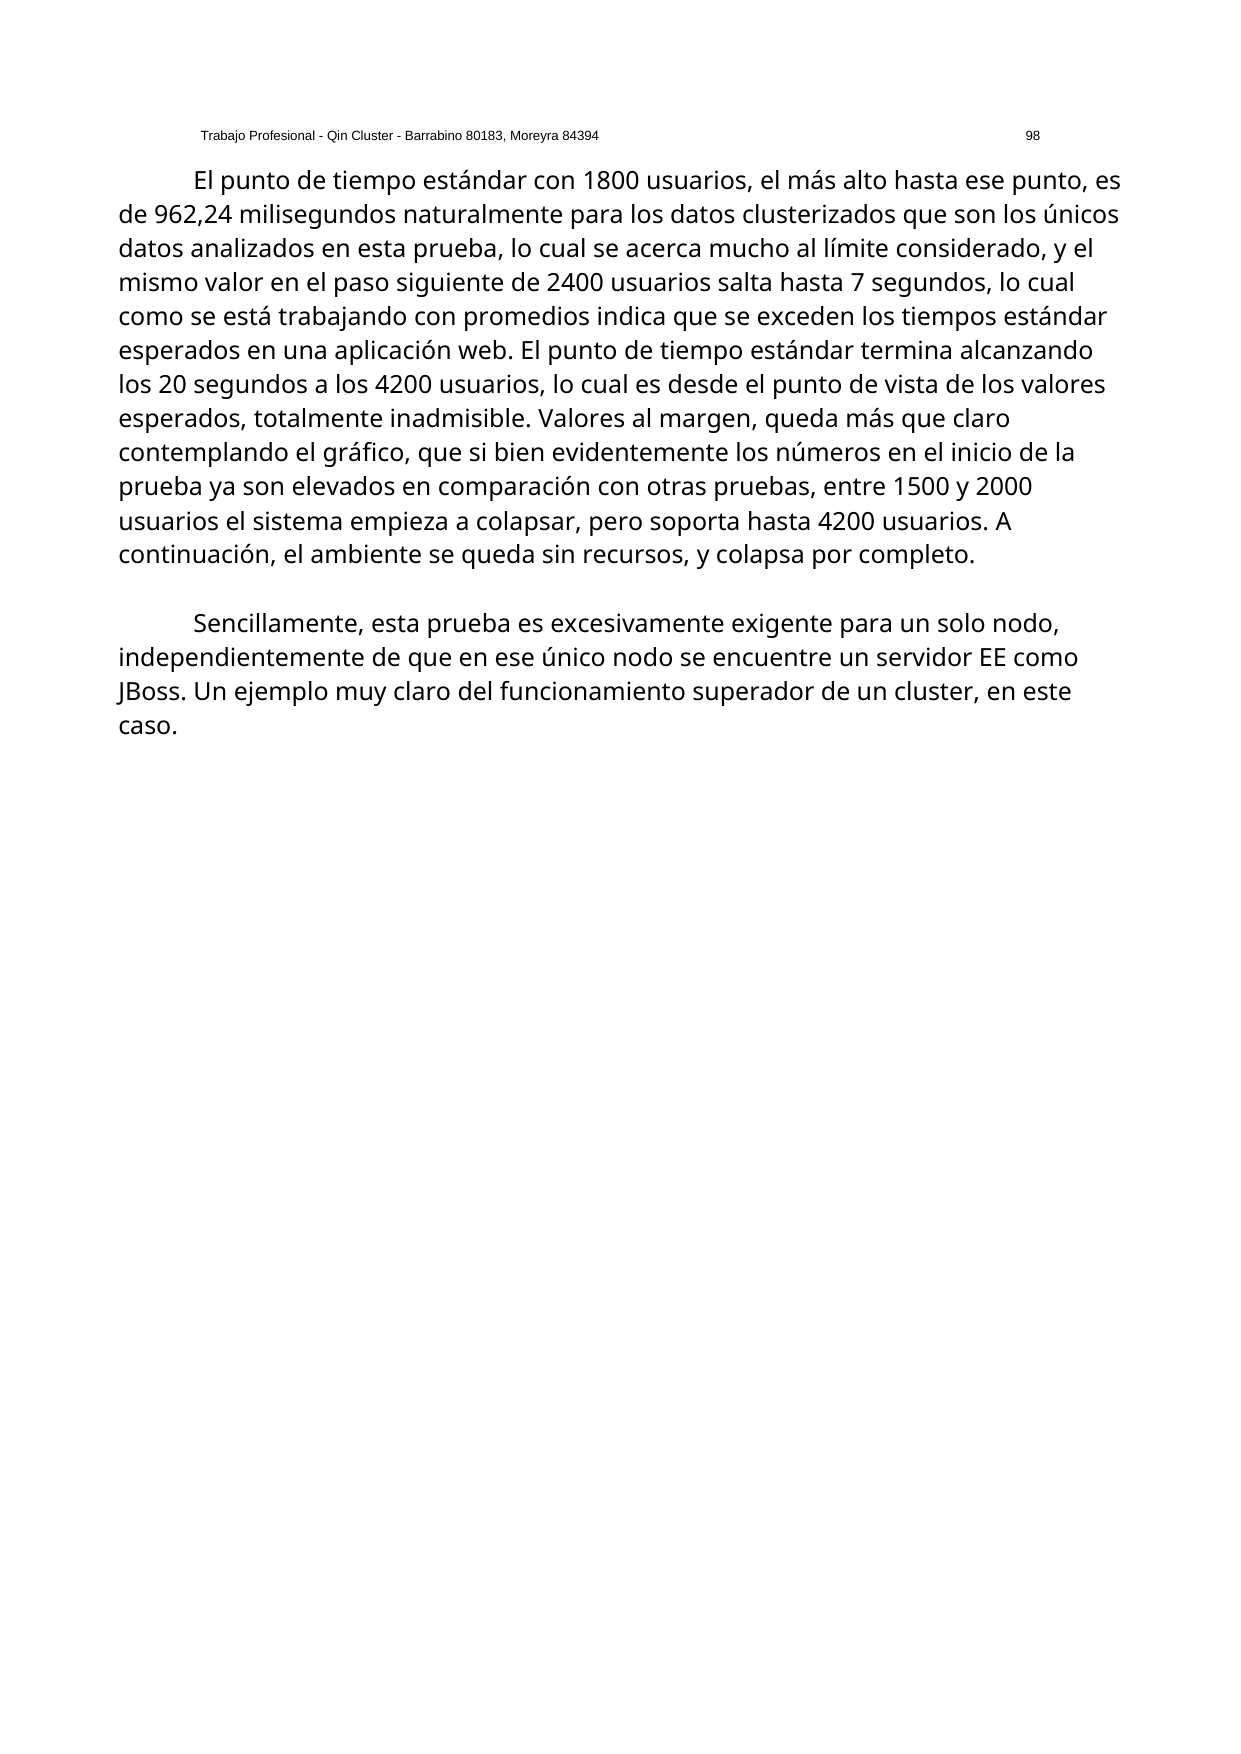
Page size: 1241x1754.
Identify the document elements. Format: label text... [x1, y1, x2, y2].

text Sencillamente, esta prueba es excesivamente exigente para un solo nodo, independientemente de que en ese único nodo se encuentre un servidor EE como JBoss. Un ejemplo muy claro del funcionamiento superador de un cluster, en este caso. [118, 605, 1122, 742]
text El punto de tiempo estándar con 1800 usuarios, el más alto hasta ese punto, es de 962,24 milisegundos naturalmente para los datos clusterizados que son los únicos datos analizados en esta prueba, lo cual se acerca mucho al límite considerado, y el mismo valor en el paso siguiente de 2400 usuarios salta hasta 7 segundos, lo cual como se está trabajando con promedios indica que se exceden los tiempos estándar esperados en una aplicación web. El punto de tiempo estándar termina alcanzando los 20 segundos a los 4200 usuarios, lo cual es desde el punto de vista de los valores esperados, totalmente inadmisible. Valores al margen, queda más que claro contemplando el gráfico, que si bien evidentemente los números en el inicio de la prueba ya son elevados en comparación con otras pruebas, entre 1500 y 2000 usuarios el sistema empieza a colapsar, pero soporta hasta 4200 usuarios. A continuación, el ambiente se queda sin recursos, y colapsa por completo. [118, 162, 1122, 571]
